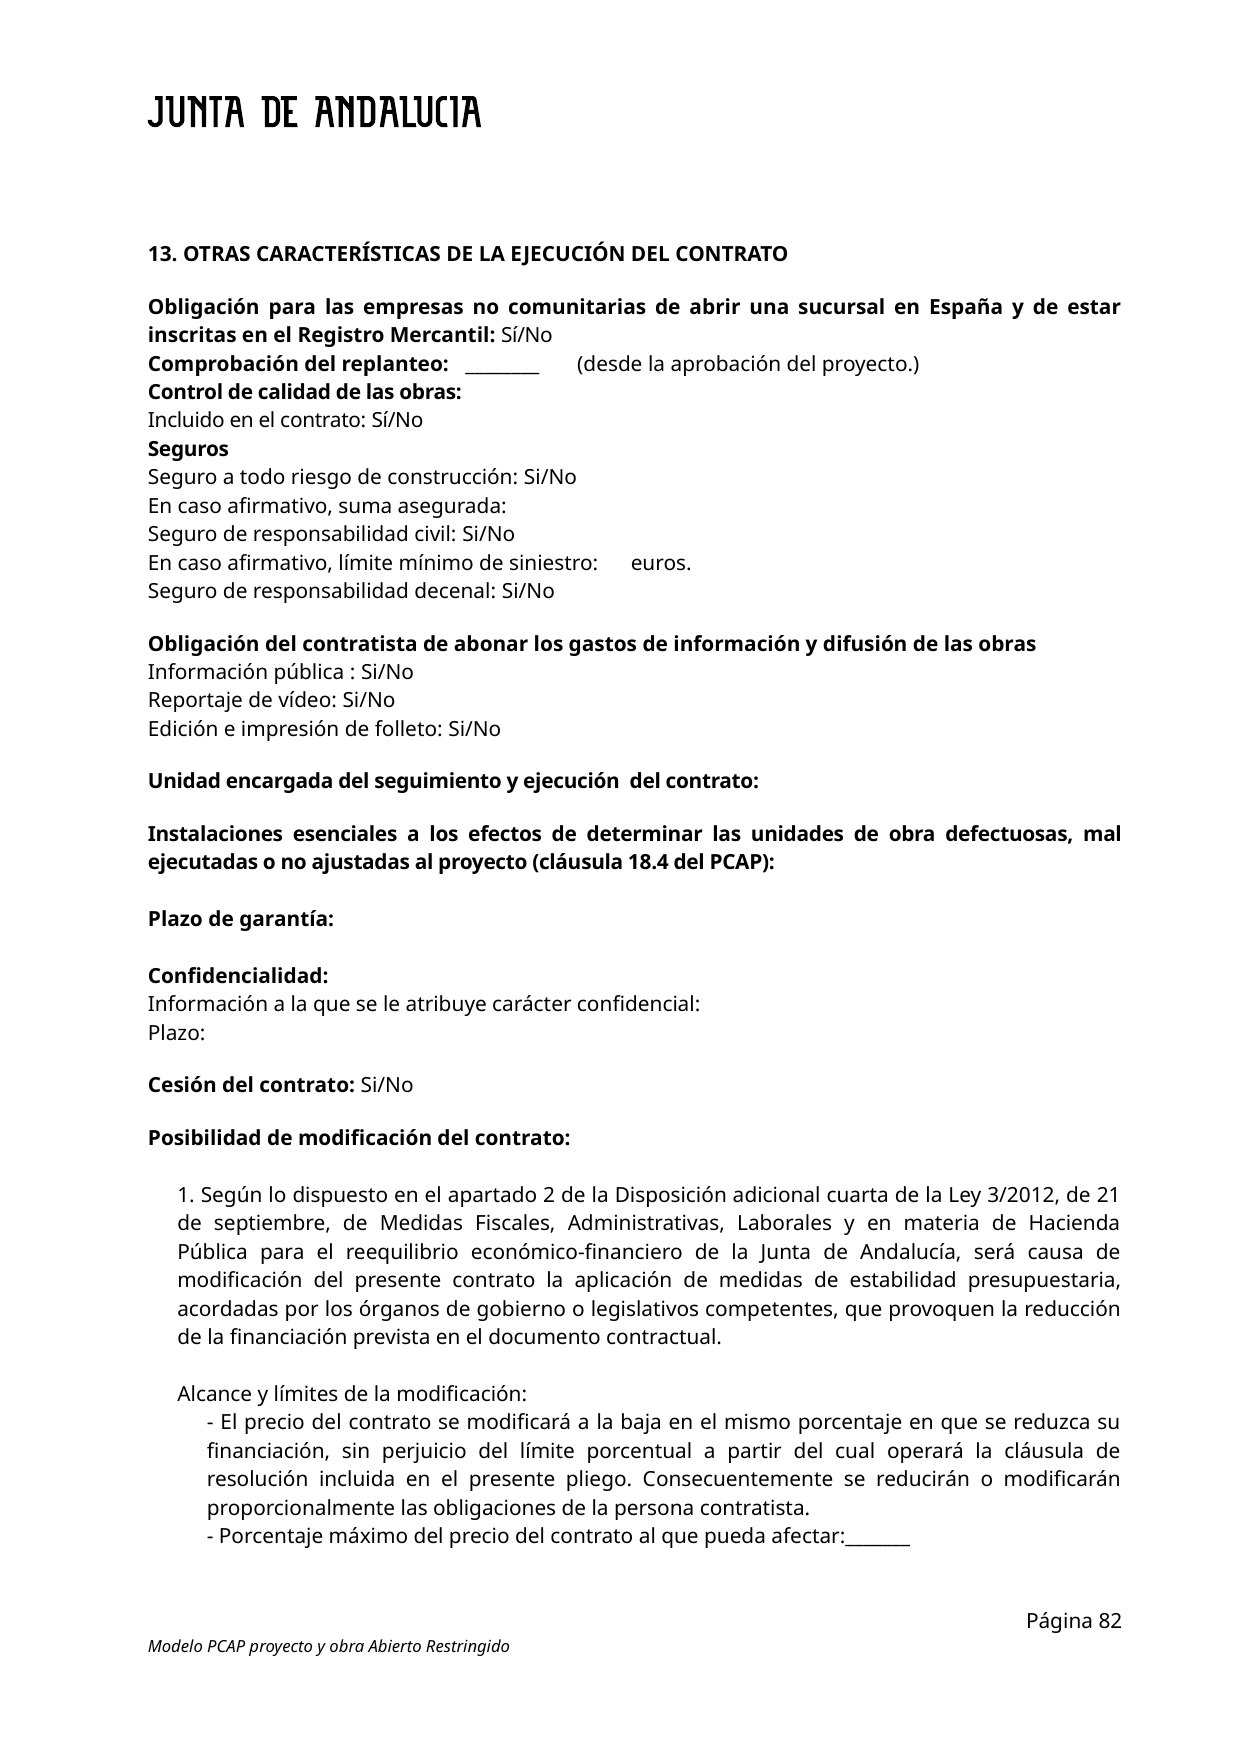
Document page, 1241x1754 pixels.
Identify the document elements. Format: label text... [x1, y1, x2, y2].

text Incluido en el contrato: Sí/No [148, 406, 1122, 434]
text 1. Según lo dispuesto en el apartado 2 de la Disposición adicional cuarta de la Ley 3/2012, de 21 de septiembre, de Medidas Fiscales, Administrativas, Laborales y en materia de Hacienda Pública para el reequilibrio económico-financiero de la Junta de Andalucía, será causa de modificación del presente contrato la aplicación de medidas de estabilidad presupuestaria, acordadas por los órganos de gobierno o legislativos competentes, que provoquen la reducción de la financiación prevista en el documento contractual. [177, 1180, 1122, 1351]
text Plazo: [148, 1018, 1122, 1046]
text Comprobación del replanteo: ________ (desde la aprobación del proyecto.) [148, 349, 1122, 377]
text En caso afirmativo, suma asegurada: [148, 491, 1122, 519]
text Seguro a todo riesgo de construcción: Si/No [148, 462, 1122, 491]
text Obligación para las empresas no comunitarias de abrir una sucursal en España y de estar inscritas en el Registro Mercantil: Sí/No [148, 292, 1122, 349]
text Alcance y límites de la modificación: [177, 1379, 1122, 1407]
text Seguro de responsabilidad civil: Si/No [148, 519, 1122, 548]
text Seguro de responsabilidad decenal: Si/No [148, 576, 1122, 604]
text Cesión del contrato: Si/No [148, 1071, 1122, 1099]
text Confidencialidad: [148, 961, 1122, 989]
text Plazo de garantía: [148, 904, 1122, 933]
subtitle Seguros [148, 434, 1122, 462]
text En caso afirmativo, límite mínimo de siniestro: euros. [148, 548, 1122, 576]
text Información a la que se le atribuye carácter confidencial: [148, 989, 1122, 1018]
text Instalaciones esenciales a los efectos de determinar las unidades de obra defectuosas, mal ejecutadas o no ajustadas al proyecto (cláusula 18.4 del PCAP): [148, 819, 1122, 876]
text Control de calidad de las obras: [148, 377, 1122, 406]
text Unidad encargada del seguimiento y ejecución del contrato: [148, 766, 1122, 795]
text Posibilidad de modificación del contrato: [148, 1123, 1122, 1151]
text - El precio del contrato se modificará a la baja en el mismo porcentaje en que se reduzca su financiación, sin perjuicio del límite porcentual a partir del cual operará la cláusula de resolución incluida en el presente pliego. Consecuentemente se reducirán o modificarán proporcionalmente las obligaciones de la persona contratista. [207, 1407, 1122, 1521]
text Reportaje de vídeo: Si/No [148, 686, 1122, 714]
text - Porcentaje máximo del precio del contrato al que pueda afectar:_______ [207, 1521, 1122, 1549]
text Obligación del contratista de abonar los gastos de información y difusión de las obras [148, 629, 1122, 657]
text Edición e impresión de folleto: Si/No [148, 714, 1122, 742]
text 13. OTRAS CARACTERÍSTICAS DE LA EJECUCIÓN DEL CONTRATO [148, 239, 1122, 268]
text Información pública : Si/No [148, 657, 1122, 686]
